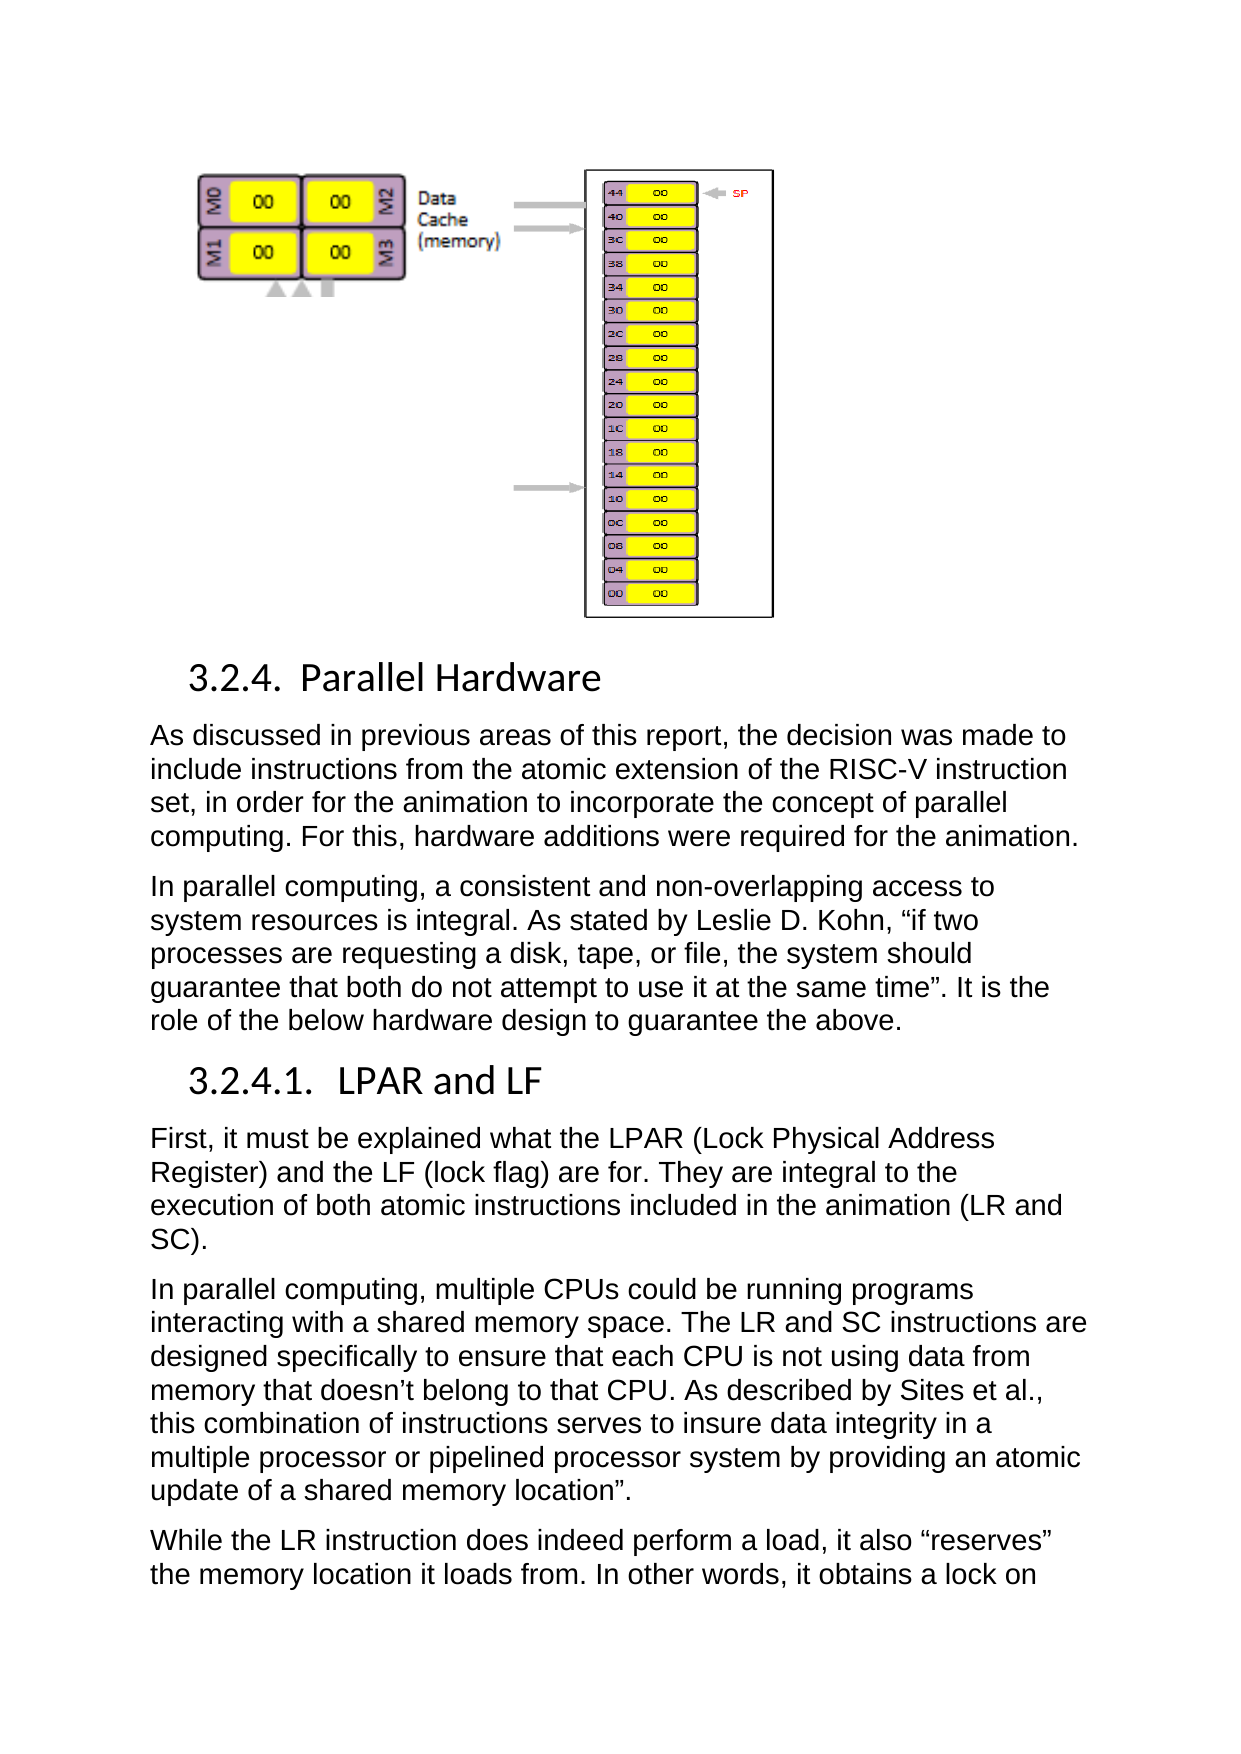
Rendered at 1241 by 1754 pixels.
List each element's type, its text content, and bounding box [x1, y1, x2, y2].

text As discussed in previous areas of this report, the decision was made to include instructions from the atomic extension of the RISC-V instruction set, in order for the animation to incorporate the concept of parallel computing. For this, hardware additions were required for the animation. [150, 718, 1090, 853]
list LPAR and LF [187, 1054, 1090, 1104]
text In parallel computing, multiple CPUs could be running programs interacting with a shared memory space. The LR and SC instructions are designed specifically to ensure that each CPU is not using data from memory that doesn’t belong to that CPU. As described by Sites et al., this combination of instructions serves to insure data integrity in a multiple processor or pipelined processor system by providing an atomic update of a shared memory location”. [150, 1272, 1090, 1507]
text First, it must be explained what the LPAR (Lock Physical Address Register) and the LF (lock flag) are for. They are integral to the execution of both atomic instructions included in the animation (LR and SC). [150, 1121, 1090, 1255]
text In parallel computing, a consistent and non-overlapping access to system resources is integral. As stated by Leslie D. Kohn, “if two processes are requesting a disk, tape, or file, the system should guarantee that both do not attempt to use it at the same time”. It is the role of the below hardware design to guarantee the above. [150, 869, 1090, 1037]
list Parallel Hardware [187, 651, 1090, 702]
text While the LR instruction does indeed perform a load, it also “reserves” the memory location it loads from. In other words, it obtains a lock on [150, 1523, 1090, 1591]
